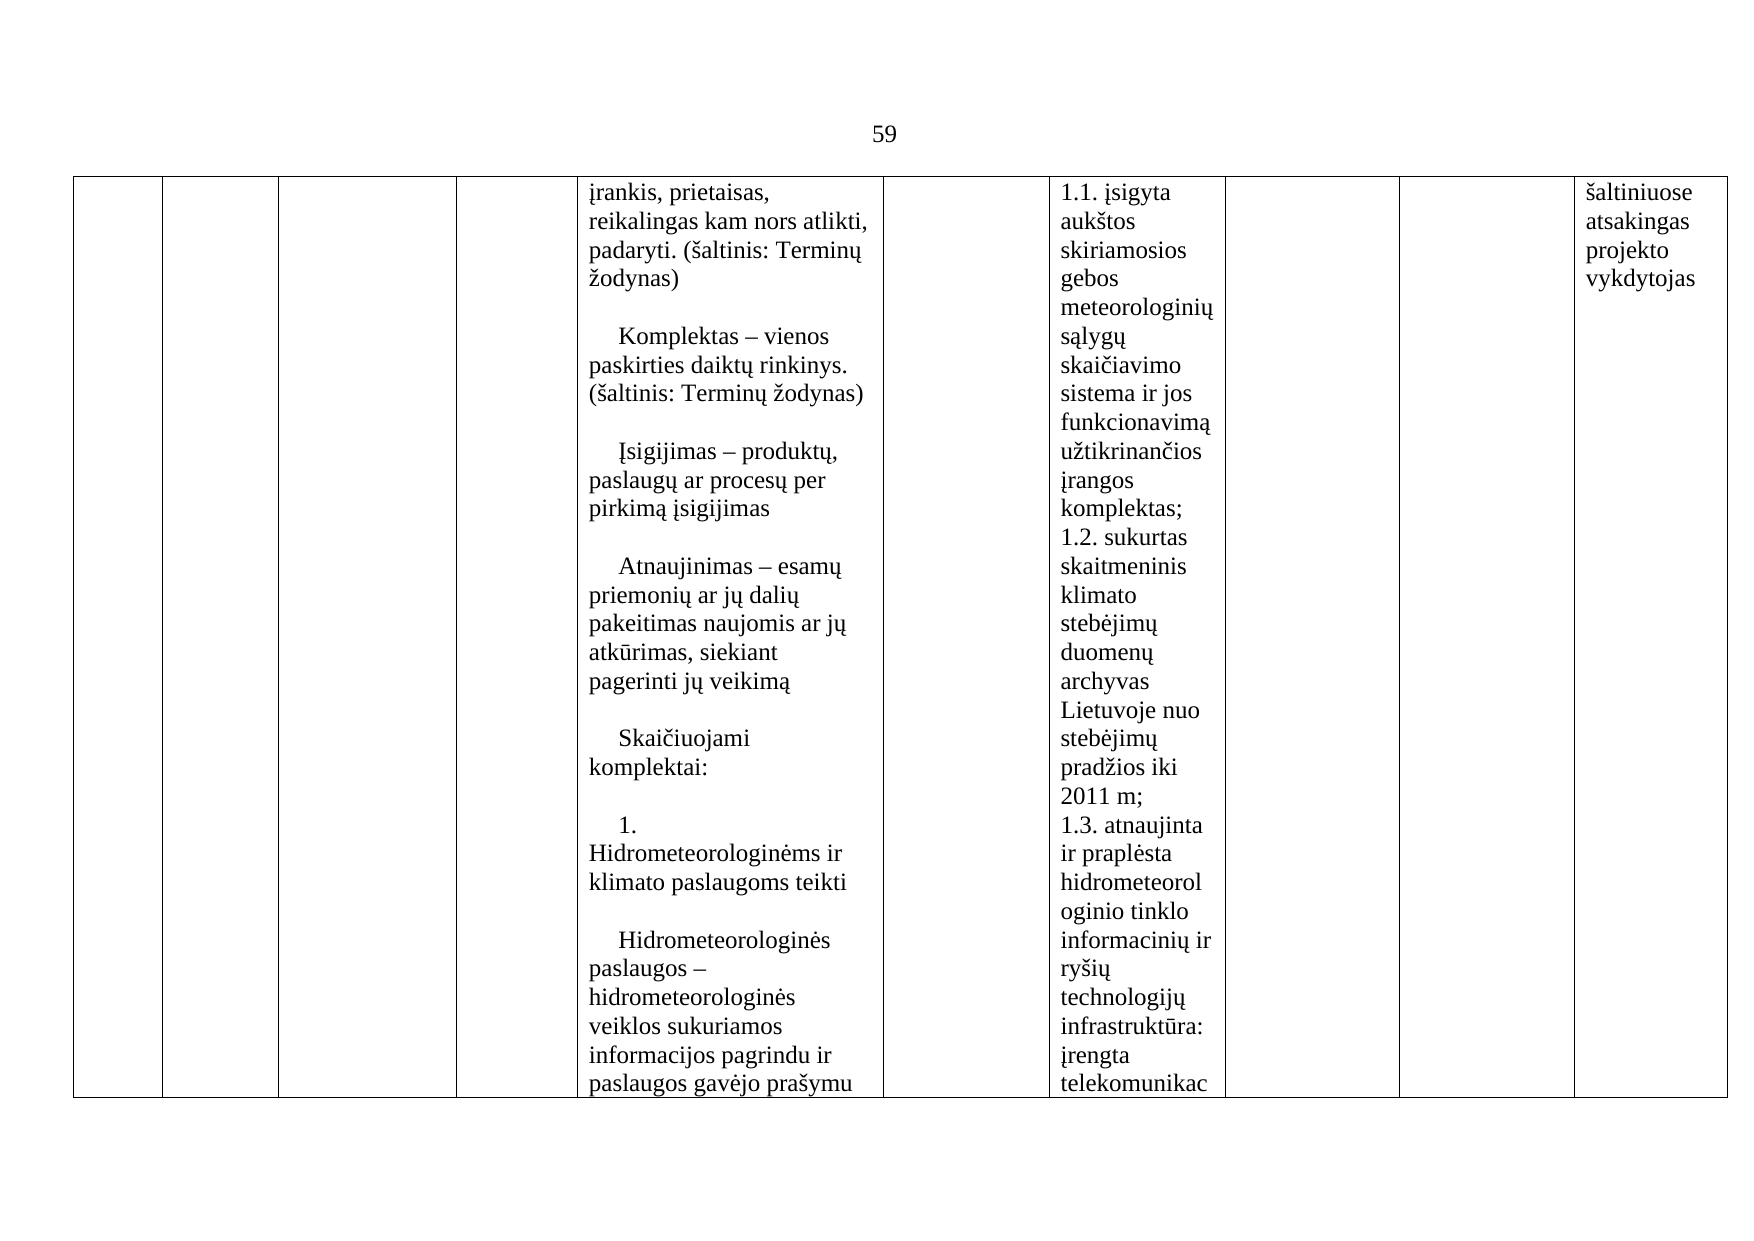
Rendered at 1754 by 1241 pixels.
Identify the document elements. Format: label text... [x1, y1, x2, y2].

table_cell [74, 177, 162, 1097]
table_cell [1226, 177, 1399, 1097]
table_cell šaltiniuose atsakingas projekto vykdytojas [1575, 177, 1727, 1097]
table_cell [884, 177, 1049, 1097]
table_cell [163, 177, 278, 1097]
table_cell įrankis, prietaisas, reikalingas kam nors atlikti, padaryti. (šaltinis: Terminų žodynas) Komplektas – vienos paskirties daiktų rinkinys. (šaltinis: Terminų žodynas) Įsigijimas – produktų, paslaugų ar procesų per pirkimą įsigijimas Atnaujinimas – esamų priemonių ar jų dalių pakeitimas naujomis ar jų atkūrimas, siekiant pagerinti jų veikimą Skaičiuojami komplektai: 1. Hidrometeorologinėms ir klimato paslaugoms teikti Hidrometeorologinės paslaugos – hidrometeorologinės veiklos sukuriamos informacijos pagrindu ir paslaugos gavėjo prašymu [578, 177, 883, 1097]
table_cell [457, 177, 577, 1097]
table_cell [279, 177, 456, 1097]
table_cell [1400, 177, 1574, 1097]
table_cell 1.1. įsigyta aukštos skiriamosios gebos meteorologinių sąlygų skaičiavimo sistema ir jos funkcionavimą užtikrinančios įrangos komplektas; 1.2. sukurtas skaitmeninis klimato stebėjimų duomenų archyvas Lietuvoje nuo stebėjimų pradžios iki 2011 m; 1.3. atnaujinta ir praplėsta hidrometeorologinio tinklo informacinių ir ryšių technologijų infrastruktūra: įrengta telekomunikac [1050, 177, 1225, 1097]
